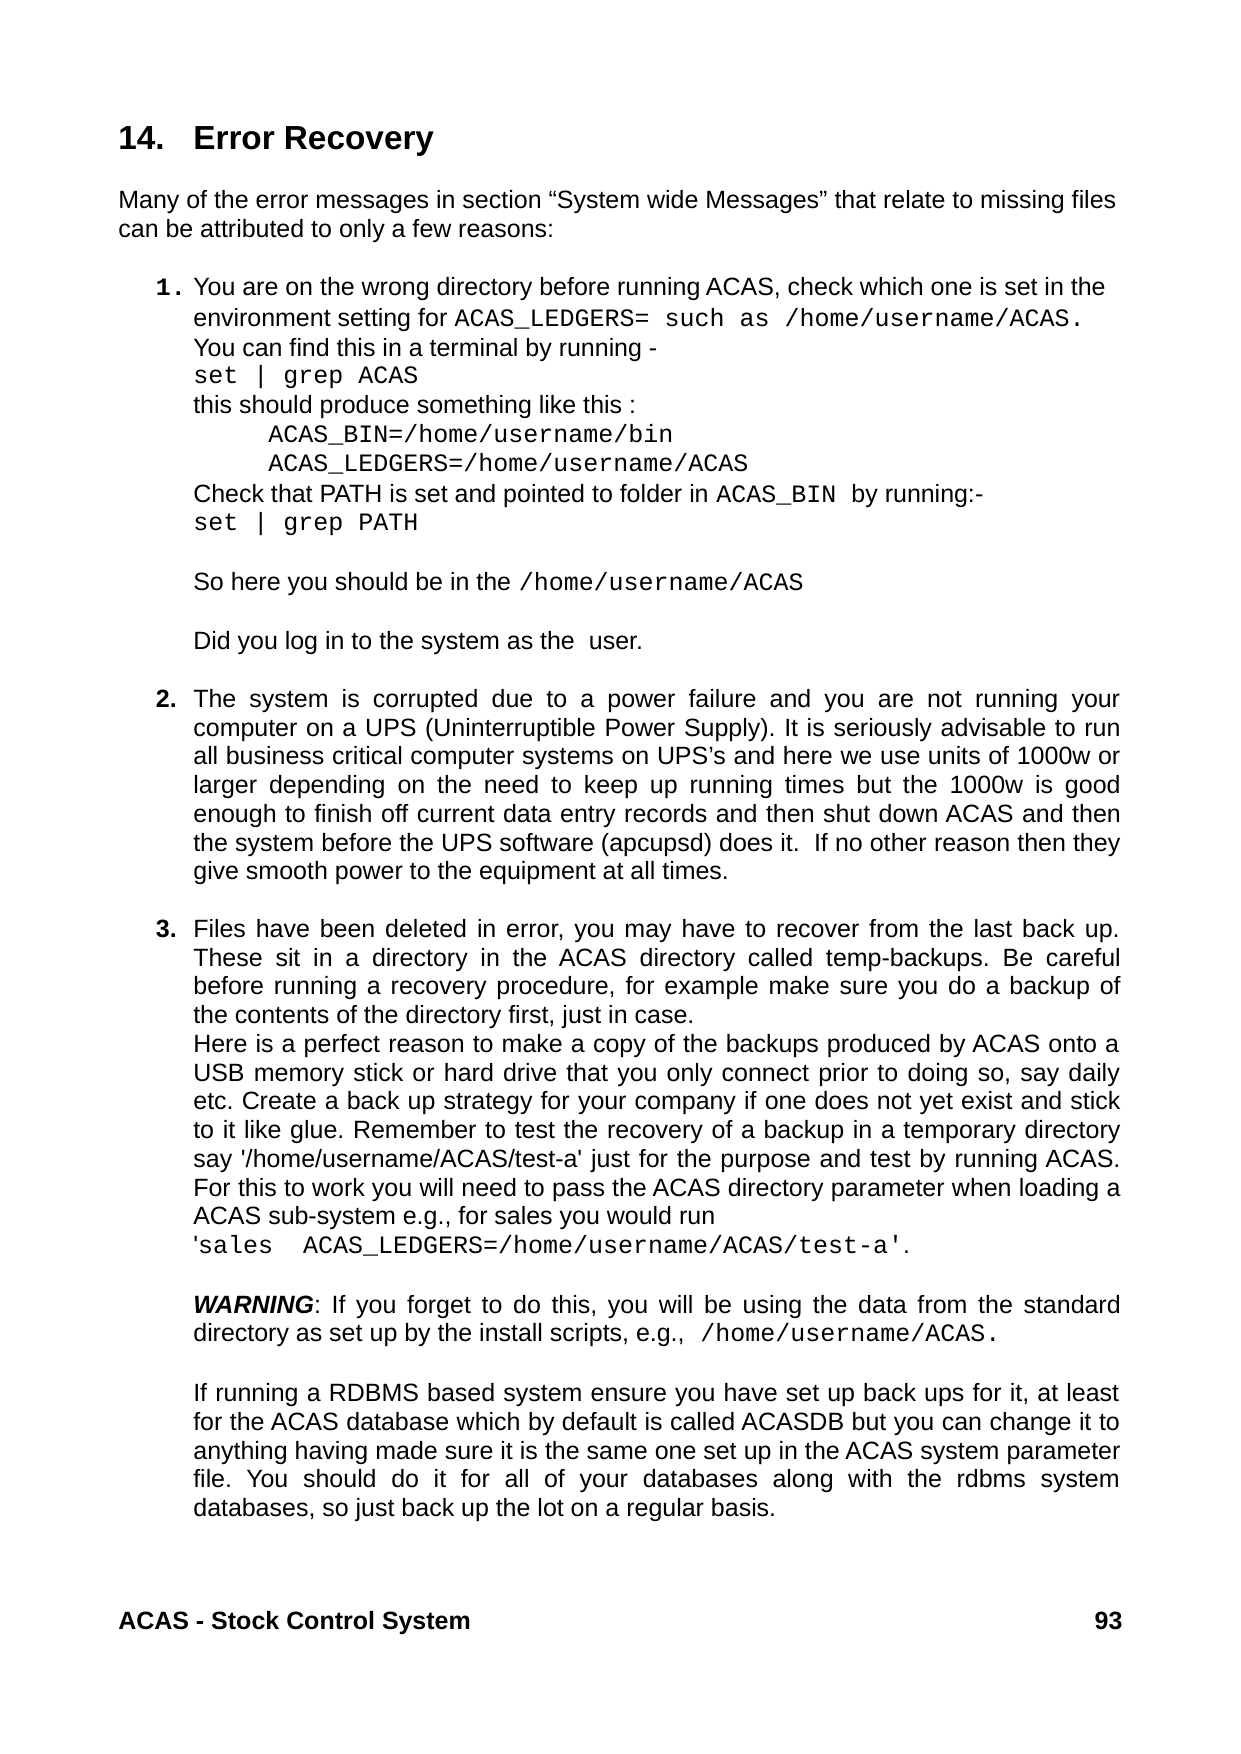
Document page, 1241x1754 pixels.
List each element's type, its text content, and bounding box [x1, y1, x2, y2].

text Check that PATH is set and pointed to folder in ACAS_BIN by running:- [118, 478, 1122, 509]
list Here is a perfect reason to make a copy of the backups produced by ACAS onto a USB memory stick or hard drive that you only connect prior to doing so, say daily etc. Create a back up strategy for your company if one does not yet exist and stick to it like glue. Remember to test the recovery of a backup in a temporary directory say '/home/username/ACAS/test-a' just for the purpose and test by running ACAS. For this to work you will need to pass the ACAS directory parameter when loading a ACAS sub-system e.g., for sales you would run [156, 1029, 1122, 1230]
list set | grep ACAS [156, 362, 1122, 391]
list 'sales ACAS_LEDGERS=/home/username/ACAS/test-a'. [156, 1230, 1122, 1261]
list The system is corrupted due to a power failure and you are not running your computer on a UPS (Uninterruptible Power Supply). It is seriously advisable to run all business critical computer systems on UPS’s and here we use units of 1000w or larger depending on the need to keep up running times but the 1000w is good enough to finish off current data entry records and then shut down ACAS and then the system before the UPS software (apcupsd) does it. If no other reason then they give smooth power to the equipment at all times. [156, 684, 1122, 885]
list Files have been deleted in error, you may have to recover from the last back up. These sit in a directory in the ACAS directory called temp-backups. Be careful before running a recovery procedure, for example make sure you do a backup of the contents of the directory first, just in case. [156, 914, 1122, 1029]
text set | grep PATH [118, 509, 1122, 538]
text ACAS_LEDGERS=/home/username/ACAS [118, 450, 1122, 478]
text Many of the error messages in section “System wide Messages” that relate to missing files can be attributed to only a few reasons: [118, 185, 1122, 243]
text Did you log in to the system as the user. [118, 626, 1122, 655]
text ACAS_BIN=/home/username/bin [118, 419, 1122, 450]
list this should produce something like this : [156, 391, 1122, 419]
list WARNING: If you forget to do this, you will be using the data from the standard directory as set up by the install scripts, e.g., /home/username/ACAS. [156, 1290, 1122, 1349]
list You are on the wrong directory before running ACAS, check which one is set in the environment setting for ACAS_LEDGERS= such as /home/username/ACAS. [156, 272, 1122, 333]
text So here you should be in the /home/username/ACAS [118, 567, 1122, 597]
list You can find this in a terminal by running - [156, 333, 1122, 362]
list If running a RDBMS based system ensure you have set up back ups for it, at least for the ACAS database which by default is called ACASDB but you can change it to anything having made sure it is the same one set up in the ACAS system parameter file. You should do it for all of your databases along with the rdbms system databases, so just back up the lot on a regular basis. [156, 1378, 1122, 1522]
subtitle Error Recovery [118, 118, 1122, 157]
